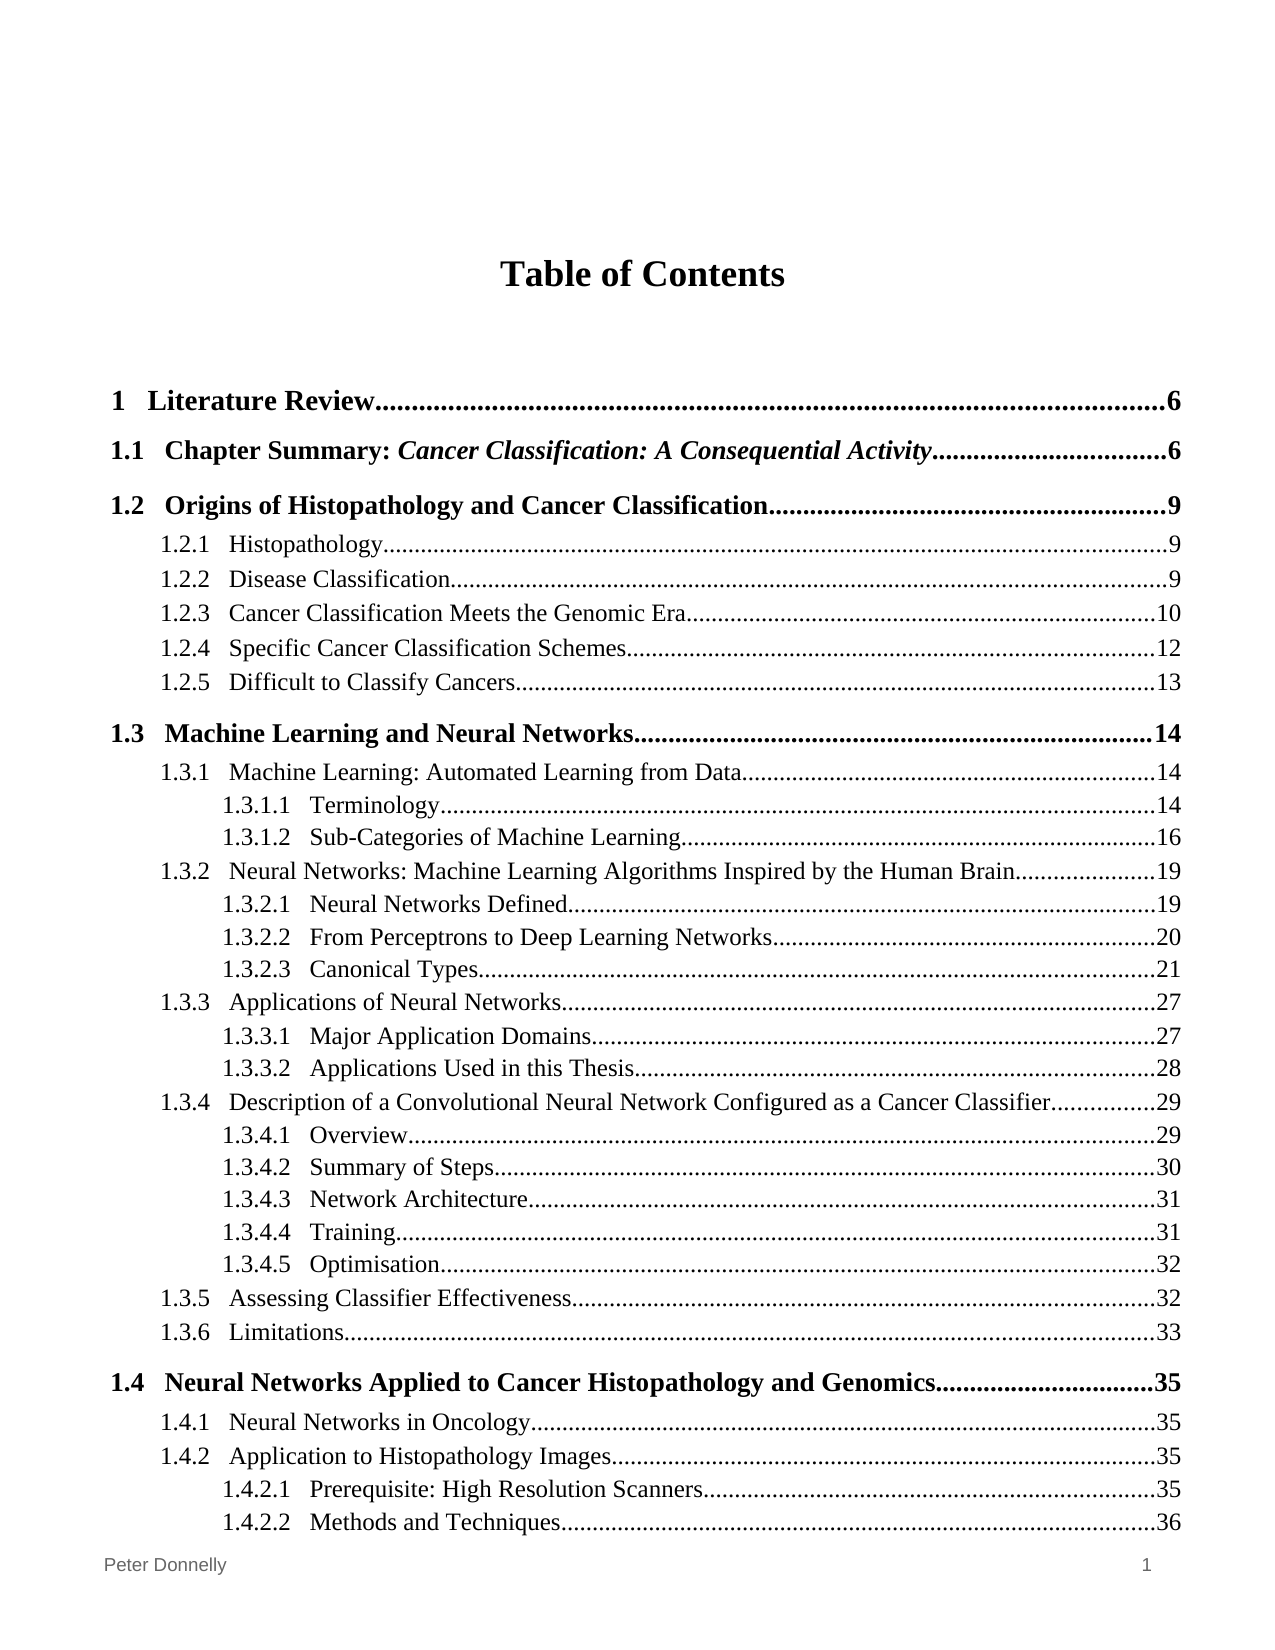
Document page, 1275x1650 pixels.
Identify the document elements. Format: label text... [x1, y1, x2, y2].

text 1.3.3.2 Applications Used in this Thesis 28 [216, 1053, 1181, 1082]
text 1.4 Neural Networks Applied to Cancer Histopathology and Genomics 35 [103, 1367, 1181, 1398]
text 1.3.4.5 Optimisation 32 [216, 1249, 1181, 1278]
text 1.3.3 Applications of Neural Networks 27 [154, 987, 1181, 1016]
text 1.3.1.2 Sub-Categories of Machine Learning 16 [216, 822, 1181, 851]
text 1.3.2.1 Neural Networks Defined 19 [216, 889, 1181, 918]
text 1.2.4 Specific Cancer Classification Schemes 12 [154, 633, 1181, 662]
text 1.4.1 Neural Networks in Oncology 35 [154, 1407, 1181, 1435]
text 1.2.1 Histopathology 9 [154, 529, 1181, 558]
text 1.3.3.1 Major Application Domains 27 [216, 1021, 1181, 1049]
text 1.4.2.1 Prerequisite: High Resolution Scanners 35 [216, 1474, 1181, 1503]
text 1.3.4.1 Overview 29 [216, 1120, 1181, 1149]
subtitle Table of Contents [103, 251, 1181, 294]
text 1.3 Machine Learning and Neural Networks 14 [103, 717, 1181, 748]
text 1.4.2.2 Methods and Techniques 36 [216, 1507, 1181, 1536]
text 1.2 Origins of Histopathology and Cancer Classification 9 [103, 489, 1181, 520]
text 1.3.4.4 Training 31 [216, 1217, 1181, 1246]
text 1.2.2 Disease Classification 9 [154, 564, 1181, 592]
text 1.3.5 Assessing Classifier Effectiveness 32 [154, 1283, 1181, 1311]
text 1.3.2.2 From Perceptrons to Deep Learning Networks 20 [216, 922, 1181, 950]
text 1.4.2 Application to Histopathology Images 35 [154, 1441, 1181, 1470]
text 1.3.1 Machine Learning: Automated Learning from Data 14 [154, 757, 1181, 786]
text 1.2.5 Difficult to Classify Cancers 13 [154, 667, 1181, 696]
text 1 Literature Review 6 [103, 383, 1181, 417]
text 1.3.4 Description of a Convolutional Neural Network Configured as a Cancer Classifier 29 [154, 1087, 1181, 1115]
text 1.2.3 Cancer Classification Meets the Genomic Era 10 [154, 598, 1181, 627]
text 1.3.6 Limitations 33 [154, 1317, 1181, 1346]
text 1.3.2 Neural Networks: Machine Learning Algorithms Inspired by the Human Brain 19 [154, 856, 1181, 885]
text 1.1 Chapter Summary: Cancer Classification: A Consequential Activity 6 [103, 434, 1181, 465]
text 1.3.4.3 Network Architecture 31 [216, 1184, 1181, 1213]
text 1.3.2.3 Canonical Types 21 [216, 954, 1181, 983]
text 1.3.4.2 Summary of Steps 30 [216, 1152, 1181, 1181]
text 1.3.1.1 Terminology 14 [216, 790, 1181, 819]
